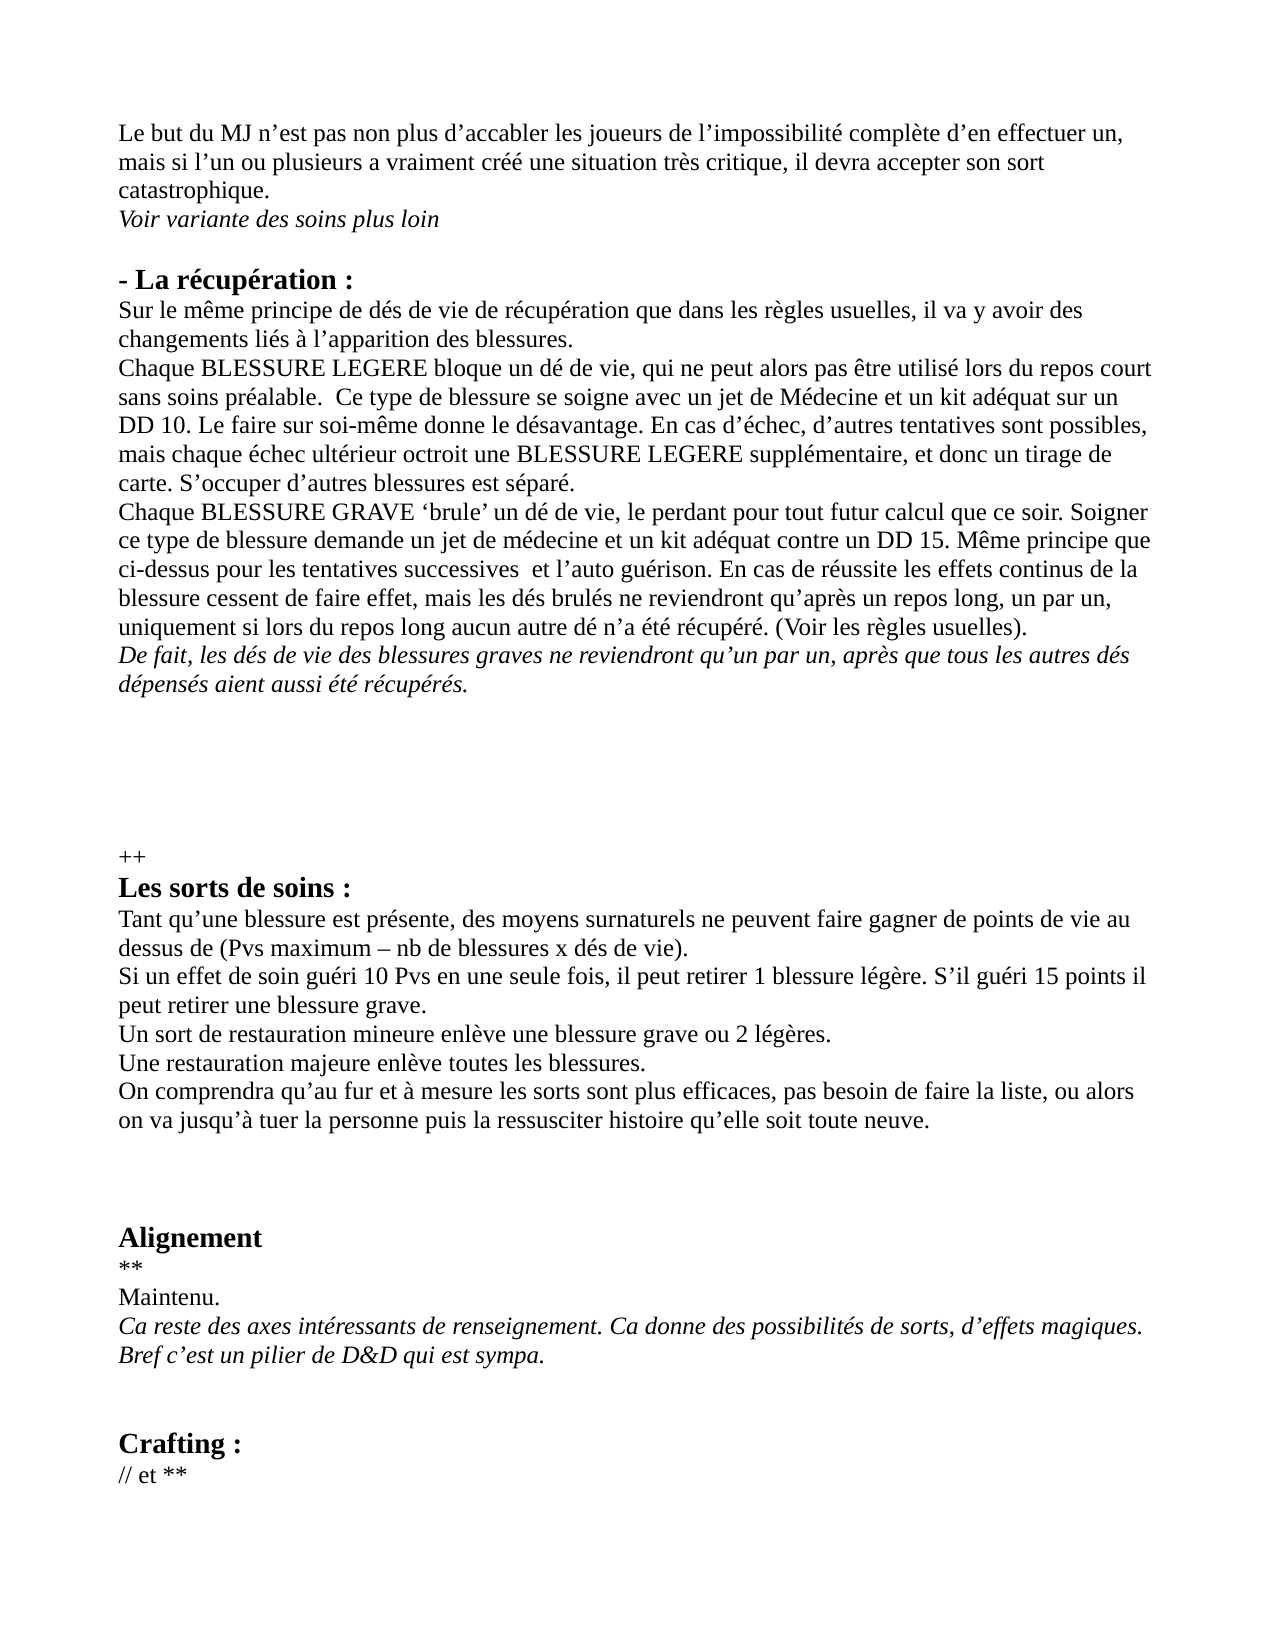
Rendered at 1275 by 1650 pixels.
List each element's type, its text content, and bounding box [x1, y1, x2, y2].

text Chaque BLESSURE GRAVE ‘brule’ un dé de vie, le perdant pour tout futur calcul que ce soir. Soigner ce type de blessure demande un jet de médecine et un kit adéquat contre un DD 15. Même principe que ci-dessus pour les tentatives successives et l’auto guérison. En cas de réussite les effets continus de la blessure cessent de faire effet, mais les dés brulés ne reviendront qu’après un repos long, un par un, uniquement si lors du repos long aucun autre dé n’a été récupéré. (Voir les règles usuelles). [118, 497, 1157, 640]
text Chaque BLESSURE LEGERE bloque un dé de vie, qui ne peut alors pas être utilisé lors du repos court sans soins préalable. Ce type de blessure se soigne avec un jet de Médecine et un kit adéquat sur un DD 10. Le faire sur soi-même donne le désavantage. En cas d’échec, d’autres tentatives sont possibles, mais chaque échec ultérieur octroit une BLESSURE LEGERE supplémentaire, et donc un tirage de carte. S’occuper d’autres blessures est séparé. [118, 353, 1157, 497]
text Voir variante des soins plus loin [118, 204, 1157, 233]
text Un sort de restauration mineure enlève une blessure grave ou 2 légères. [118, 1019, 1157, 1048]
text Les sorts de soins : [118, 870, 1157, 904]
text Tant qu’une blessure est présente, des moyens surnaturels ne peuvent faire gagner de points de vie au dessus de (Pvs maximum – nb de blessures x dés de vie). [118, 904, 1157, 961]
text ++ [118, 842, 1157, 870]
text Crafting : [118, 1426, 1157, 1460]
text Si un effet de soin guéri 10 Pvs en une seule fois, il peut retirer 1 blessure légère. S’il guéri 15 points il peut retirer une blessure grave. [118, 961, 1157, 1019]
text Ca reste des axes intéressants de renseignement. Ca donne des possibilités de sorts, d’effets magiques. [118, 1311, 1157, 1340]
text Maintenu. [118, 1282, 1157, 1311]
text Une restauration majeure enlève toutes les blessures. [118, 1048, 1157, 1076]
text Le but du MJ n’est pas non plus d’accabler les joueurs de l’impossibilité complète d’en effectuer un, mais si l’un ou plusieurs a vraiment créé une situation très critique, il devra accepter son sort catastrophique. [118, 118, 1157, 204]
text Alignement [118, 1220, 1157, 1254]
text // et ** [118, 1460, 1157, 1488]
text ** [118, 1254, 1157, 1282]
text On comprendra qu’au fur et à mesure les sorts sont plus efficaces, pas besoin de faire la liste, ou alors on va jusqu’à tuer la personne puis la ressusciter histoire qu’elle soit toute neuve. [118, 1076, 1157, 1134]
text - La récupération : [118, 262, 1157, 295]
text Sur le même principe de dés de vie de récupération que dans les règles usuelles, il va y avoir des changements liés à l’apparition des blessures. [118, 295, 1157, 353]
text De fait, les dés de vie des blessures graves ne reviendront qu’un par un, après que tous les autres dés dépensés aient aussi été récupérés. [118, 640, 1157, 698]
text Bref c’est un pilier de D&D qui est sympa. [118, 1340, 1157, 1369]
